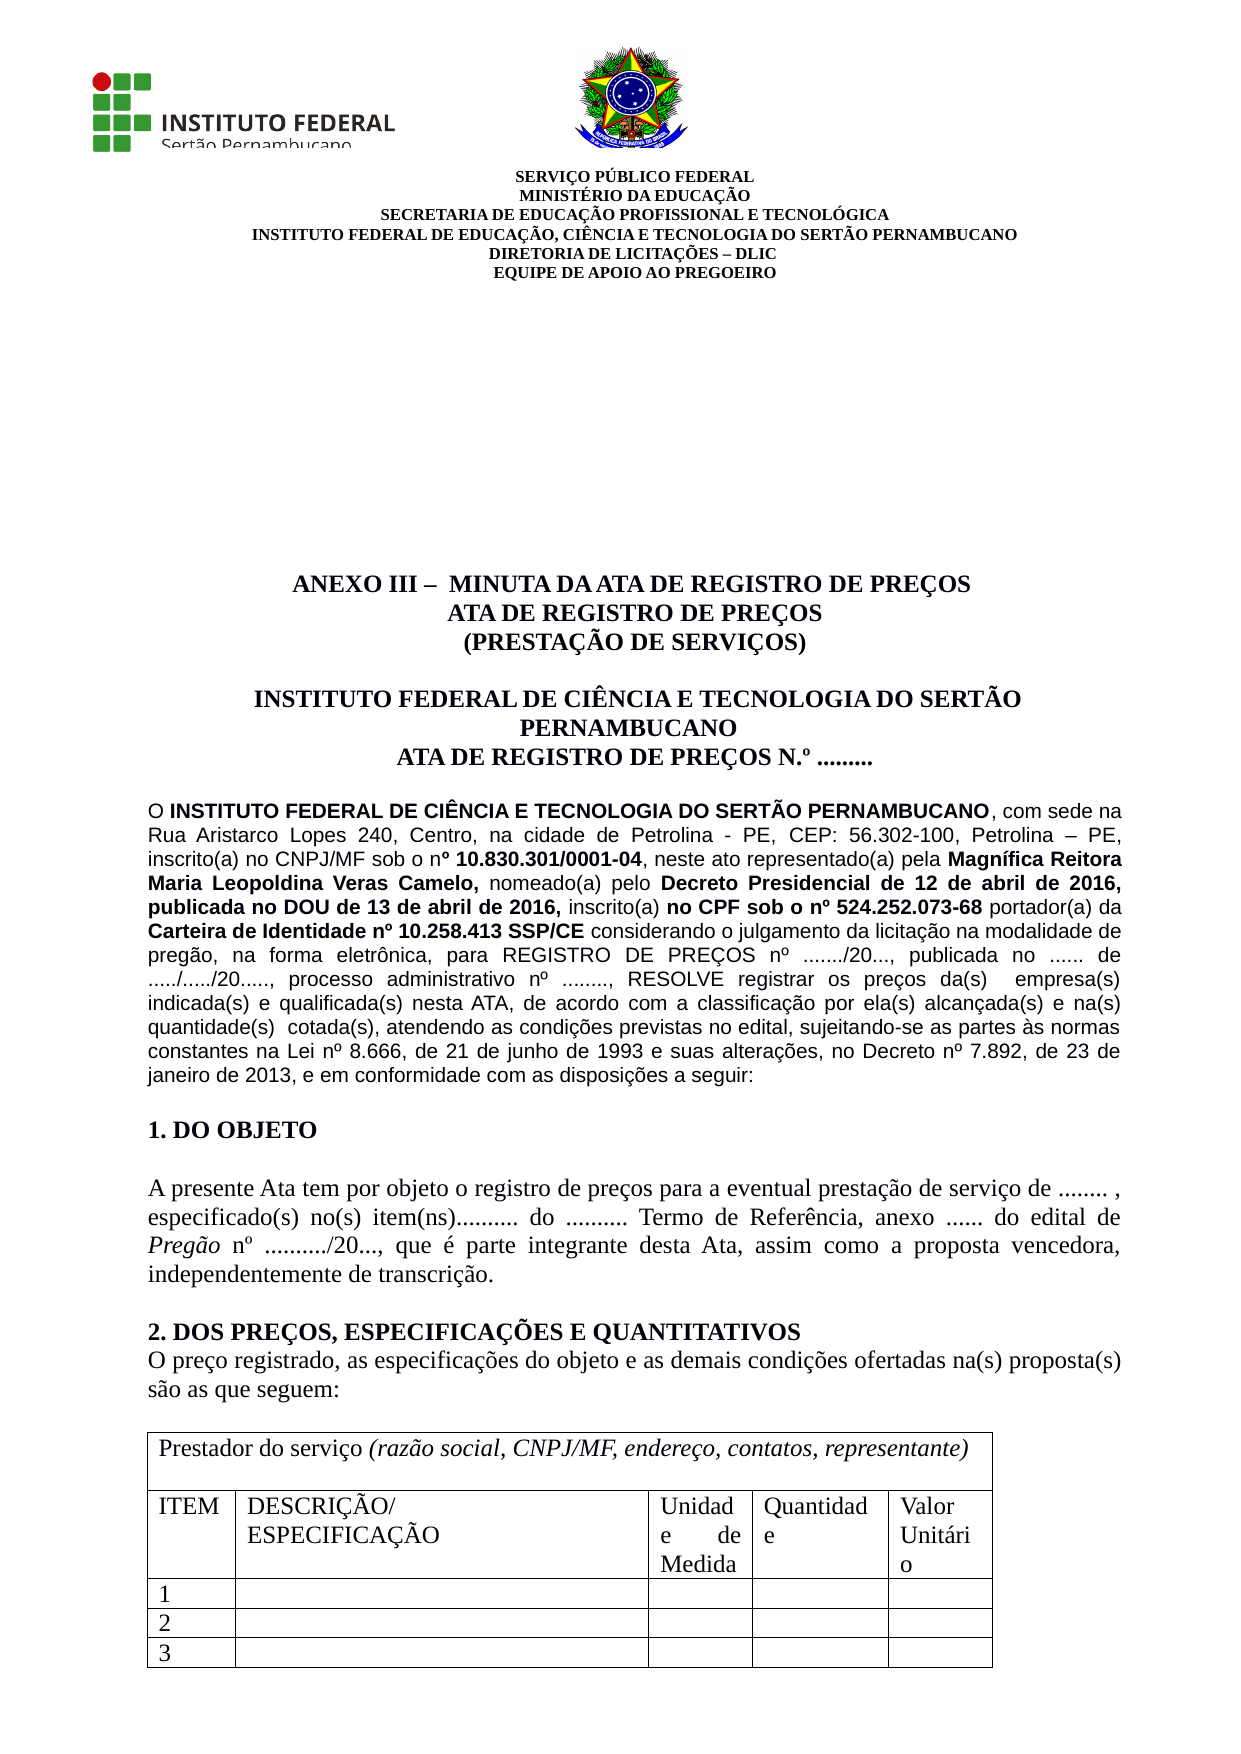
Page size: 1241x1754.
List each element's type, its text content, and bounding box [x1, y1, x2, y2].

list 1. DO OBJETO [148, 1116, 1122, 1144]
text O INSTITUTO FEDERAL DE CIÊNCIA E TECNOLOGIA DO SERTÃO PERNAMBUCANO, com sede na Rua Aristarco Lopes 240, Centro, na cidade de Petrolina - PE, CEP: 56.302-100, Petrolina – PE, inscrito(a) no CNPJ/MF sob o nº 10.830.301/0001-04, neste ato representado(a) pela Magnífica Reitora Maria Leopoldina Veras Camelo, nomeado(a) pelo Decreto Presidencial de 12 de abril de 2016, publicada no DOU de 13 de abril de 2016, inscrito(a) no CPF sob o nº 524.252.073-68 portador(a) da Carteira de Identidade nº 10.258.413 SSP/CE considerando o julgamento da licitação na modalidade de pregão, na forma eletrônica, para REGISTRO DE PREÇOS nº ......./20..., publicada no ...... de ...../...../20....., processo administrativo nº ........, RESOLVE registrar os preços da(s) empresa(s) indicada(s) e qualificada(s) nesta ATA, de acordo com a classificação por ela(s) alcançada(s) e na(s) quantidade(s) cotada(s), atendendo as condições previstas no edital, sujeitando-se as partes às normas constantes na Lei nº 8.666, de 21 de junho de 1993 e suas alterações, no Decreto nº 7.892, de 23 de janeiro de 2013, e em conformidade com as disposições a seguir: [148, 799, 1122, 1087]
table_cell 1 [148, 1579, 235, 1607]
table_cell [649, 1638, 752, 1667]
table_cell 3 [148, 1638, 235, 1667]
table_cell [889, 1579, 992, 1607]
table_cell [889, 1638, 992, 1667]
text ATA DE REGISTRO DE PREÇOS [148, 598, 1122, 627]
table_cell [753, 1609, 888, 1637]
text (PRESTAÇÃO DE SERVIÇOS) [148, 627, 1122, 656]
list O preço registrado, as especificações do objeto e as demais condições ofertadas na(s) proposta(s) são as que seguem: [148, 1346, 1122, 1403]
table_cell Quantidade [753, 1491, 888, 1578]
table_cell [236, 1609, 648, 1637]
picture [92, 72, 395, 152]
table_cell [753, 1638, 888, 1667]
table_cell [889, 1609, 992, 1637]
table_cell Unidade de Medida [649, 1491, 752, 1578]
table_cell 2 [148, 1609, 235, 1637]
table_cell ITEM [148, 1491, 235, 1578]
table_cell DESCRIÇÃO/ ESPECIFICAÇÃO [236, 1491, 648, 1578]
table_cell [236, 1638, 648, 1667]
table_cell Valor Unitário [889, 1491, 992, 1578]
table_cell [649, 1579, 752, 1607]
text INSTITUTO FEDERAL DE CIÊNCIA E TECNOLOGIA DO SERTÃO PERNAMBUCANO [148, 684, 1122, 742]
table_cell [236, 1579, 648, 1607]
table_header Prestador do serviço (razão social, CNPJ/MF, endereço, contatos, representante) [148, 1433, 992, 1490]
text ATA DE REGISTRO DE PREÇOS N.º ......... [148, 742, 1122, 771]
list 2. DOS PREÇOS, ESPECIFICAÇÕES E QUANTITATIVOS [148, 1317, 1122, 1346]
text ANEXO III – MINUTA DA ATA DE REGISTRO DE PREÇOS [148, 569, 1122, 598]
table_cell [649, 1609, 752, 1637]
list A presente Ata tem por objeto o registro de preços para a eventual prestação de serviço de ........ , especificado(s) no(s) item(ns).......... do .......... Termo de Referência, anexo ...... do edital de Pregão nº ........../20..., que é parte integrante desta Ata, assim como a proposta vencedora, independentemente de transcrição. [148, 1173, 1122, 1288]
table_cell [753, 1579, 888, 1607]
